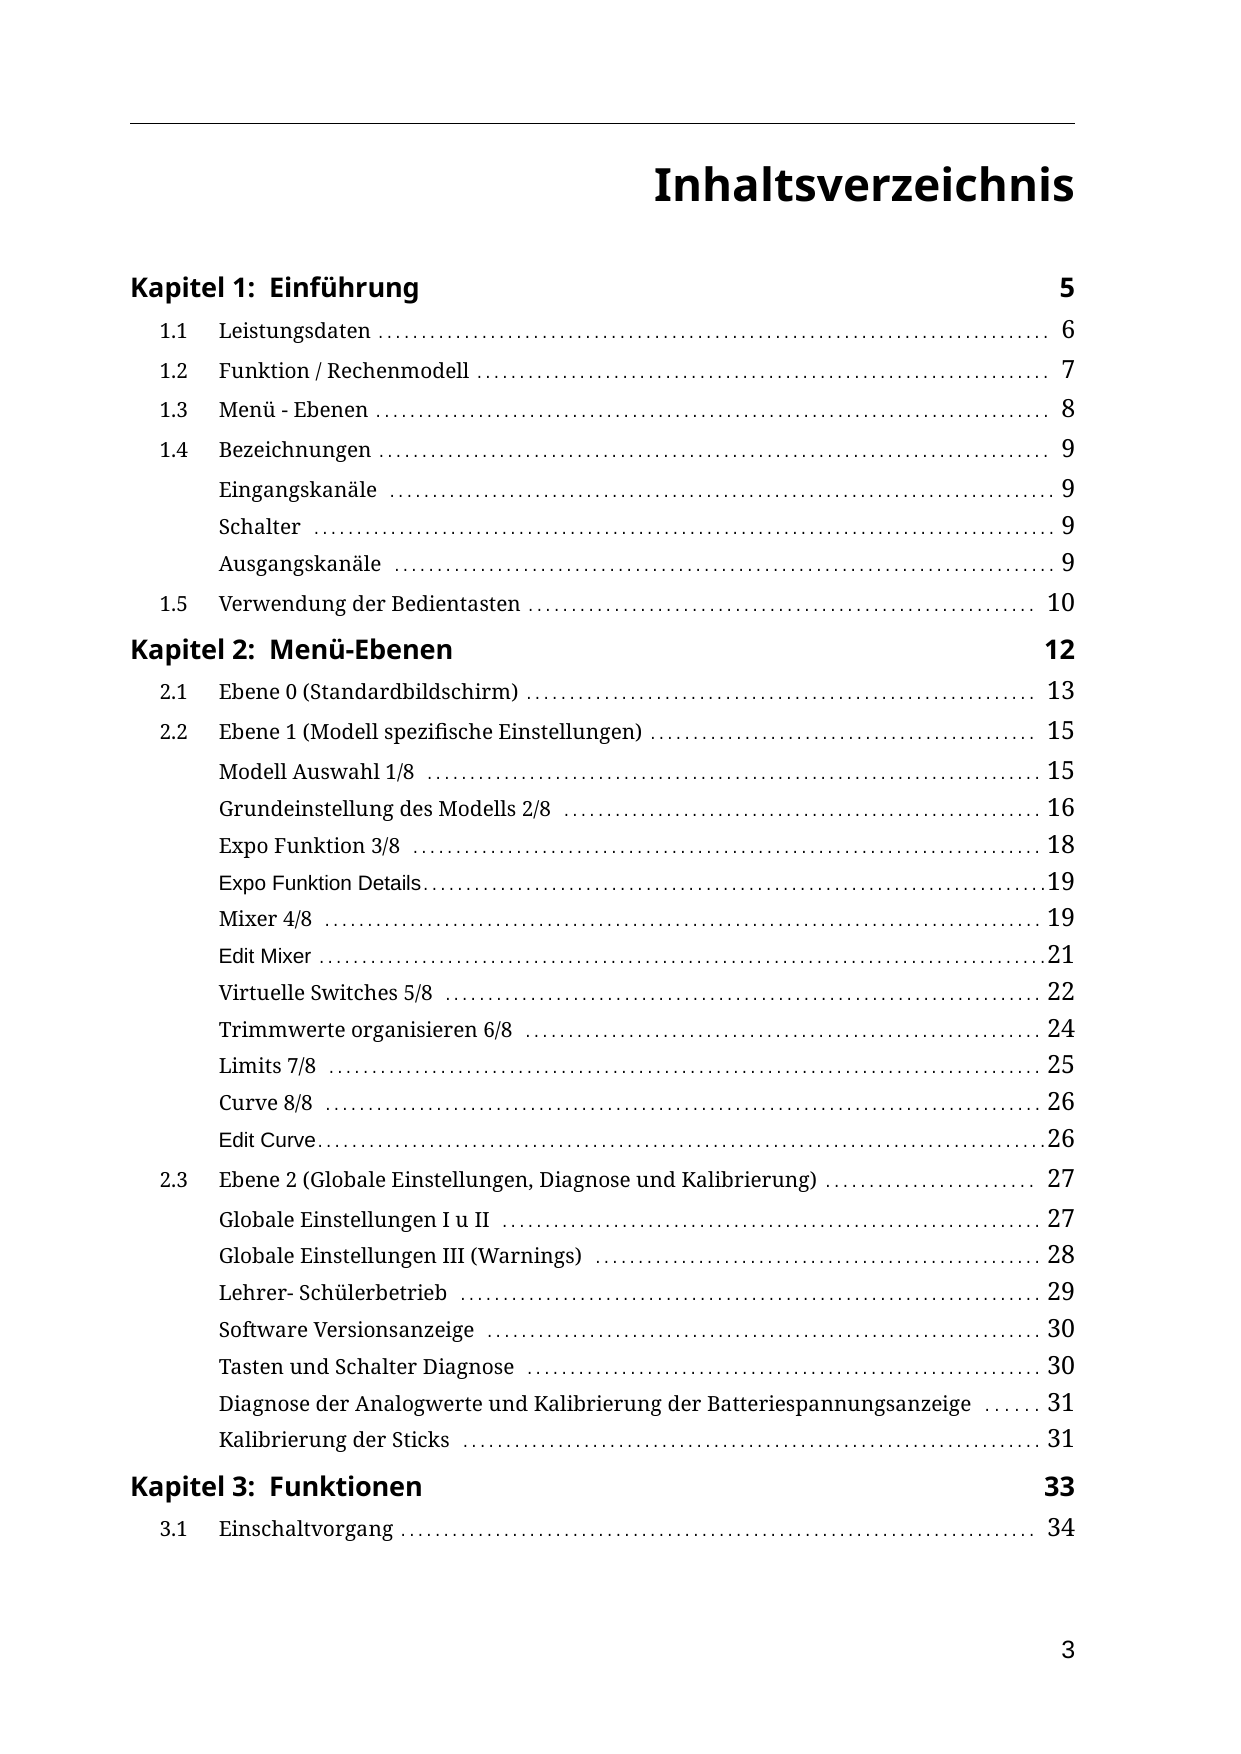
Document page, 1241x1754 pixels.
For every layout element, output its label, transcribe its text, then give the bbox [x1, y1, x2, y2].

text 2.3 Ebene 2 (Globale Einstellungen, Diagnose und Kalibrierung) 27 [159, 1161, 1075, 1195]
text Kalibrierung der Sticks 31 [218, 1421, 1075, 1455]
text Grundeinstellung des Modells 2/8 16 [218, 790, 1075, 824]
text 1.4 Bezeichnungen 9 [159, 431, 1075, 465]
text Edit Mixer 21 [218, 937, 1075, 971]
text Globale Einstellungen III (Warnings) 28 [218, 1237, 1075, 1271]
text Globale Einstellungen I u II 27 [218, 1201, 1075, 1234]
text 1.1 Leistungsdaten 6 [159, 312, 1075, 346]
text Expo Funktion Details 19 [218, 863, 1075, 897]
text Ausgangskanäle 9 [218, 545, 1075, 579]
text Modell Auswahl 1/8 15 [218, 753, 1075, 787]
text Kapitel 1: Einführung 5 [130, 269, 1075, 306]
text Schalter 9 [218, 508, 1075, 542]
text 1.3 Menü - Ebenen 8 [159, 391, 1075, 425]
text 1.5 Verwendung der Bedientasten 10 [159, 585, 1075, 619]
text 3.1 Einschaltvorgang 34 [159, 1510, 1075, 1544]
text Expo Funktion 3/8 18 [218, 827, 1075, 861]
text Kapitel 2: Menü-Ebenen 12 [130, 630, 1075, 667]
text 2.2 Ebene 1 (Modell spezifische Einstellungen) 15 [159, 713, 1075, 747]
text Eingangskanäle 9 [218, 471, 1075, 505]
text Diagnose der Analogwerte und Kalibrierung der Batteriespannungsanzeige 31 [218, 1384, 1075, 1418]
text Mixer 4/8 19 [218, 900, 1075, 934]
text 2.1 Ebene 0 (Standardbildschirm) 13 [159, 673, 1075, 707]
text Lehrer- Schülerbetrieb 29 [218, 1274, 1075, 1308]
subtitle Inhaltsverzeichnis [130, 152, 1075, 215]
text Software Versionsanzeige 30 [218, 1311, 1075, 1345]
text Kapitel 3: Funktionen 33 [130, 1467, 1075, 1504]
text Tasten und Schalter Diagnose 30 [218, 1348, 1075, 1382]
text 1.2 Funktion / Rechenmodell 7 [159, 352, 1075, 386]
text Trimmwerte organisieren 6/8 24 [218, 1011, 1075, 1044]
text Virtuelle Switches 5/8 22 [218, 974, 1075, 1008]
text Limits 7/8 25 [218, 1047, 1075, 1081]
text Edit Curve 26 [218, 1121, 1075, 1155]
text Curve 8/8 26 [218, 1084, 1075, 1118]
